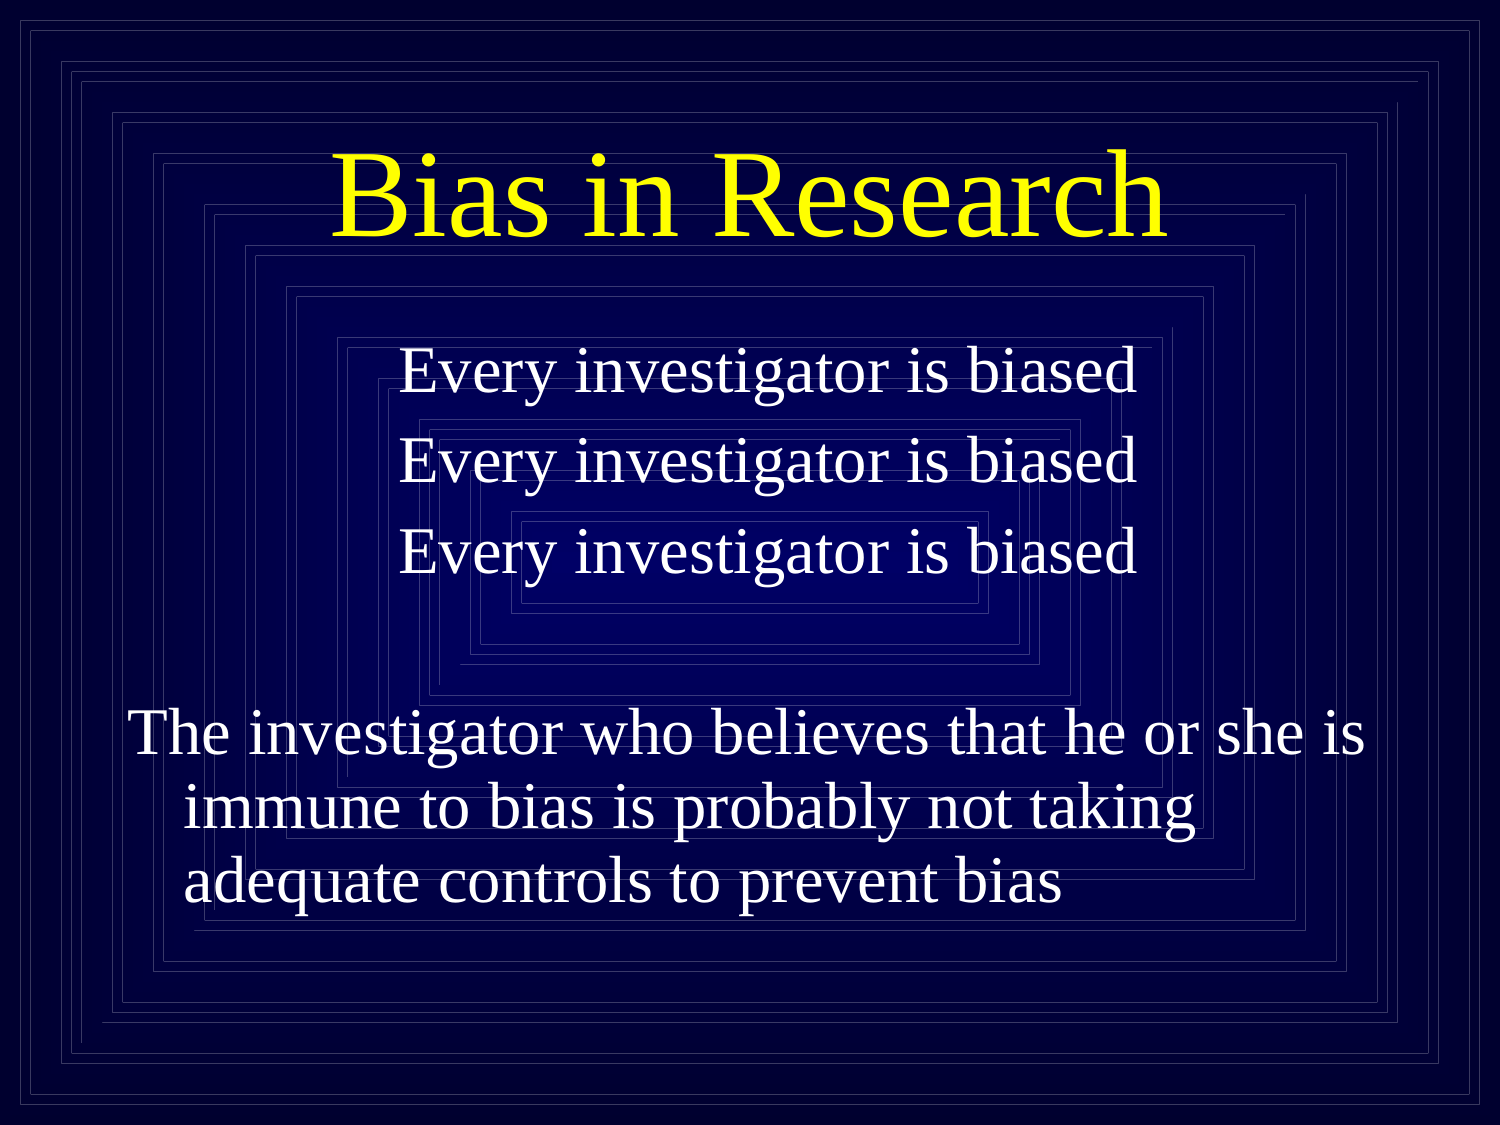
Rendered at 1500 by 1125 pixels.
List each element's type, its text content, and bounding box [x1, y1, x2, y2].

list Every investigator is biased Every investigator is biased Every investigator is biased The investigator who believes that he or she is immune to bias is probably not taking adequate controls to prevent bias [112, 324, 1425, 1047]
title Bias in Research [112, 99, 1388, 288]
